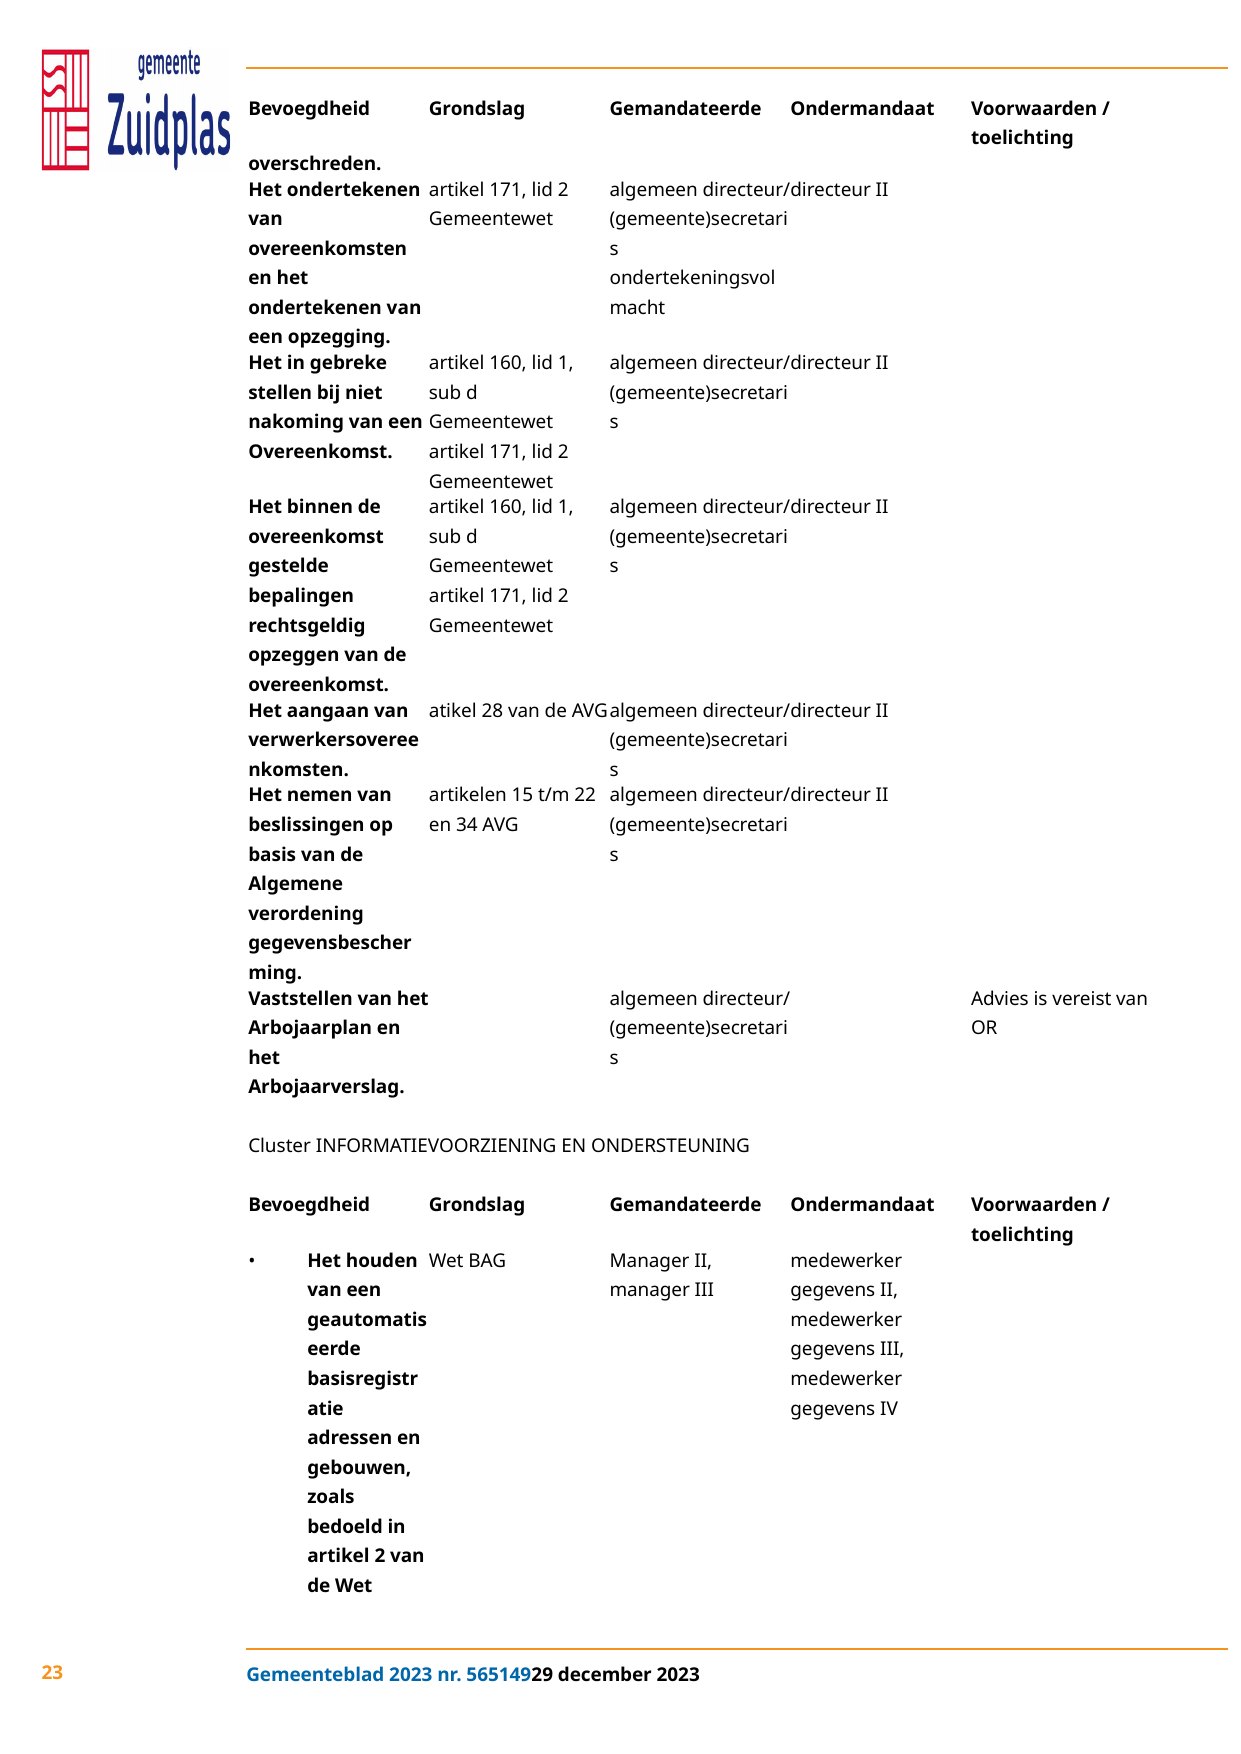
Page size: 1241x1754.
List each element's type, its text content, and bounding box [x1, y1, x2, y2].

table_cell algemeen directeur/ (gemeente)secretaris [609, 697, 790, 782]
table_cell directeur II [790, 176, 971, 349]
table_cell [790, 985, 971, 1099]
table_cell Wet BAG [429, 1247, 609, 1598]
table_cell atikel 28 van de AVG [429, 697, 609, 782]
table_cell Het in gebreke stellen bij niet nakoming van een Overeenkomst. [248, 350, 429, 493]
table_header Ondermandaat [790, 1191, 971, 1247]
table_cell Vaststellen van het Arbojaarplan en het Arbojaarverslag. [248, 985, 429, 1099]
table_cell artikel 160, lid 1, sub d Gemeentewet artikel 171, lid 2 Gemeentewet [429, 494, 609, 697]
table_cell [609, 150, 790, 176]
table_cell directeur II [790, 697, 971, 782]
table_cell artikel 160, lid 1, sub d Gemeentewet artikel 171, lid 2 Gemeentewet [429, 350, 609, 493]
table_cell [971, 1247, 1152, 1598]
table_cell [971, 350, 1152, 493]
table_header Grondslag [429, 95, 609, 150]
table_cell algemeen directeur/ (gemeente)secretaris ondertekeningsvolmacht [609, 176, 790, 349]
table_cell [790, 150, 971, 176]
table_header Gemandateerde [609, 1191, 790, 1247]
table_header Voorwaarden / toelichting [971, 1191, 1152, 1247]
table_cell [971, 782, 1152, 985]
table_cell [971, 176, 1152, 349]
table_header Gemandateerde [609, 95, 790, 150]
table_cell [971, 494, 1152, 697]
table_cell Het ondertekenen van overeenkomsten en het ondertekenen van een opzegging. [248, 176, 429, 349]
table_cell Advies is vereist van OR [971, 985, 1152, 1099]
table_cell Het nemen van beslissingen op basis van de Algemene verordening gegevensbescherming. [248, 782, 429, 985]
table_cell algemeen directeur/ (gemeente)secretaris [609, 494, 790, 697]
table_cell directeur II [790, 350, 971, 493]
table_cell algemeen directeur/ (gemeente)secretaris [609, 782, 790, 985]
table_cell [971, 150, 1152, 176]
table_cell [429, 150, 609, 176]
table_cell artikelen 15 t/m 22 en 34 AVG [429, 782, 609, 985]
picture [41, 47, 231, 172]
table_cell [971, 697, 1152, 782]
table_cell overschreden. [248, 150, 429, 176]
table_header Ondermandaat [790, 95, 971, 150]
table_header Voorwaarden / toelichting [971, 95, 1152, 150]
table_cell artikel 171, lid 2 Gemeentewet [429, 176, 609, 349]
table_cell algemeen directeur/ (gemeente)secretaris [609, 985, 790, 1099]
table_cell Manager II, manager III [609, 1247, 790, 1598]
table_cell directeur II [790, 494, 971, 697]
table_header Bevoegdheid [248, 1191, 429, 1247]
table_cell algemeen directeur/ (gemeente)secretaris [609, 350, 790, 493]
table_cell [429, 985, 609, 1099]
table_cell Het binnen de overeenkomst gestelde bepalingen rechtsgeldig opzeggen van de overeenkomst. [248, 494, 429, 697]
table_cell medewerker gegevens II, medewerker gegevens III, medewerker gegevens IV [790, 1247, 971, 1598]
table_cell directeur II [790, 782, 971, 985]
table_header Grondslag [429, 1191, 609, 1247]
text Cluster INFORMATIEVOORZIENING EN ONDERSTEUNING [248, 1132, 1152, 1158]
table_cell Het aangaan van verwerkersovereenkomsten. [248, 697, 429, 782]
table_header Bevoegdheid [248, 95, 429, 150]
table_cell Het houden van een geautomatiseerde basisregistratie adressen en gebouwen, zoals bedoeld in artikel 2 van de Wet [248, 1247, 429, 1598]
